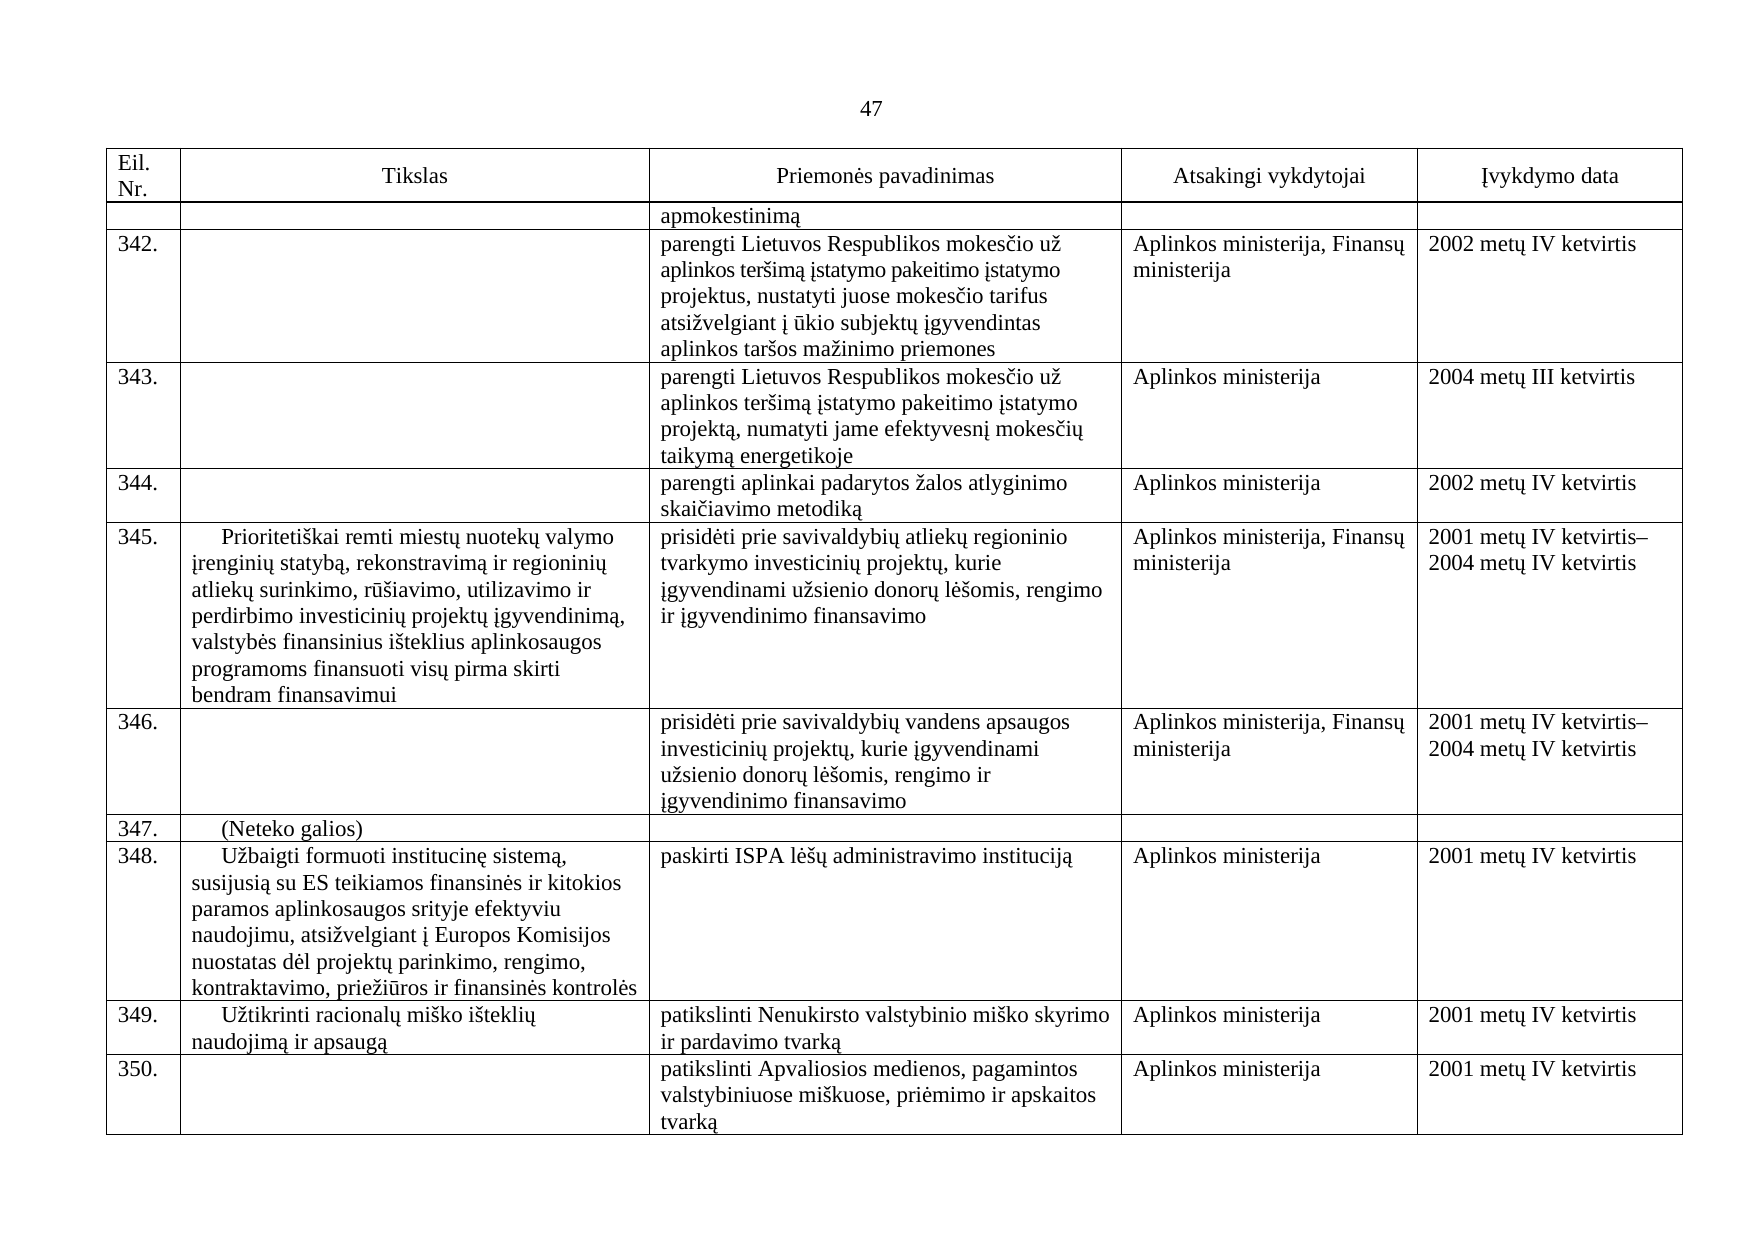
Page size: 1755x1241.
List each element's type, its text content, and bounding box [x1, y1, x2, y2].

table_cell 2001 metų IV ketvirtis– 2004 metų IV ketvirtis [1418, 523, 1682, 707]
table_cell 2004 metų III ketvirtis [1418, 363, 1682, 468]
table_cell parengti aplinkai padarytos žalos atlyginimo skaičiavimo metodiką [650, 469, 1121, 522]
table_cell Prioritetiškai remti miestų nuotekų valymo įrenginių statybą, rekonstravimą ir regioninių atliekų surinkimo, rūšiavimo, utilizavimo ir perdirbimo investicinių projektų įgyvendinimą, valstybės finansinius išteklius aplinkosaugos programoms finansuoti visų pirma skirti bendram finansavimui [181, 523, 649, 707]
table_cell [181, 230, 649, 362]
table_cell [1418, 815, 1682, 841]
table_cell parengti Lietuvos Respublikos mokesčio už aplinkos teršimą įstatymo pakeitimo įstatymo projektą, numatyti jame efektyvesnį mokesčių taikymą energetikoje [650, 363, 1121, 468]
table_cell (Neteko galios) [181, 815, 649, 841]
table_cell [1418, 203, 1682, 229]
table_cell [181, 203, 649, 229]
table_cell 2002 metų IV ketvirtis [1418, 469, 1682, 522]
table_cell 2002 metų IV ketvirtis [1418, 230, 1682, 362]
table_header Atsakingi vykdytojai [1122, 149, 1417, 201]
table_cell paskirti ISPA lėšų administravimo instituciją [650, 842, 1121, 1000]
table_header Tikslas [181, 149, 649, 201]
table_cell Aplinkos ministerija [1122, 363, 1417, 468]
table_cell [107, 230, 180, 362]
table_cell apmokestinimą [650, 203, 1121, 229]
table_cell prisidėti prie savivaldybių vandens apsaugos investicinių projektų, kurie įgyvendinami užsienio donorų lėšomis, rengimo ir įgyvendinimo finansavimo [650, 709, 1121, 814]
table_cell 2001 metų IV ketvirtis [1418, 842, 1682, 1000]
table_cell [181, 469, 649, 522]
table_cell patikslinti Nenukirsto valstybinio miško skyrimo ir pardavimo tvarką [650, 1001, 1121, 1054]
table_cell Aplinkos ministerija, Finansų ministerija [1122, 523, 1417, 707]
table_cell [181, 1055, 649, 1134]
table_cell [181, 709, 649, 814]
table_cell Užbaigti formuoti institucinę sistemą, susijusią su ES teikiamos finansinės ir kitokios paramos aplinkosaugos srityje efektyviu naudojimu, atsižvelgiant į Europos Komisijos nuostatas dėl projektų parinkimo, rengimo, kontraktavimo, priežiūros ir finansinės kontrolės [181, 842, 649, 1000]
table_cell [107, 203, 180, 229]
table_cell [107, 1001, 180, 1054]
table_cell Aplinkos ministerija, Finansų ministerija [1122, 709, 1417, 814]
table_cell Užtikrinti racionalų miško išteklių naudojimą ir apsaugą [181, 1001, 649, 1054]
table_cell [1122, 815, 1417, 841]
table_cell parengti Lietuvos Respublikos mokesčio už aplinkos teršimą įstatymo pakeitimo įstatymo projektus, nustatyti juose mokesčio tarifus atsižvelgiant į ūkio subjektų įgyvendintas aplinkos taršos mažinimo priemones [650, 230, 1121, 362]
table_cell [107, 469, 180, 522]
table_cell [107, 523, 180, 707]
table_cell [107, 363, 180, 468]
table_cell [107, 709, 180, 814]
table_cell 2001 metų IV ketvirtis– 2004 metų IV ketvirtis [1418, 709, 1682, 814]
table_cell prisidėti prie savivaldybių atliekų regioninio tvarkymo investicinių projektų, kurie įgyvendinami užsienio donorų lėšomis, rengimo ir įgyvendinimo finansavimo [650, 523, 1121, 707]
table_header Priemonės pavadinimas [650, 149, 1121, 201]
table_cell Aplinkos ministerija, Finansų ministerija [1122, 230, 1417, 362]
table_cell Aplinkos ministerija [1122, 842, 1417, 1000]
table_cell Aplinkos ministerija [1122, 1055, 1417, 1134]
table_header Įvykdymo data [1418, 149, 1682, 201]
table_cell [107, 815, 180, 841]
table_header Eil. Nr. [107, 149, 180, 201]
table_cell Aplinkos ministerija [1122, 1001, 1417, 1054]
table_cell Aplinkos ministerija [1122, 469, 1417, 522]
table_cell 2001 metų IV ketvirtis [1418, 1001, 1682, 1054]
table_cell [650, 815, 1121, 841]
table_cell patikslinti Apvaliosios medienos, pagamintos valstybiniuose miškuose, priėmimo ir apskaitos tvarką [650, 1055, 1121, 1134]
table_cell [1122, 203, 1417, 229]
table_cell 2001 metų IV ketvirtis [1418, 1055, 1682, 1134]
table_cell [107, 1055, 180, 1134]
table_cell [107, 842, 180, 1000]
table_cell [181, 363, 649, 468]
